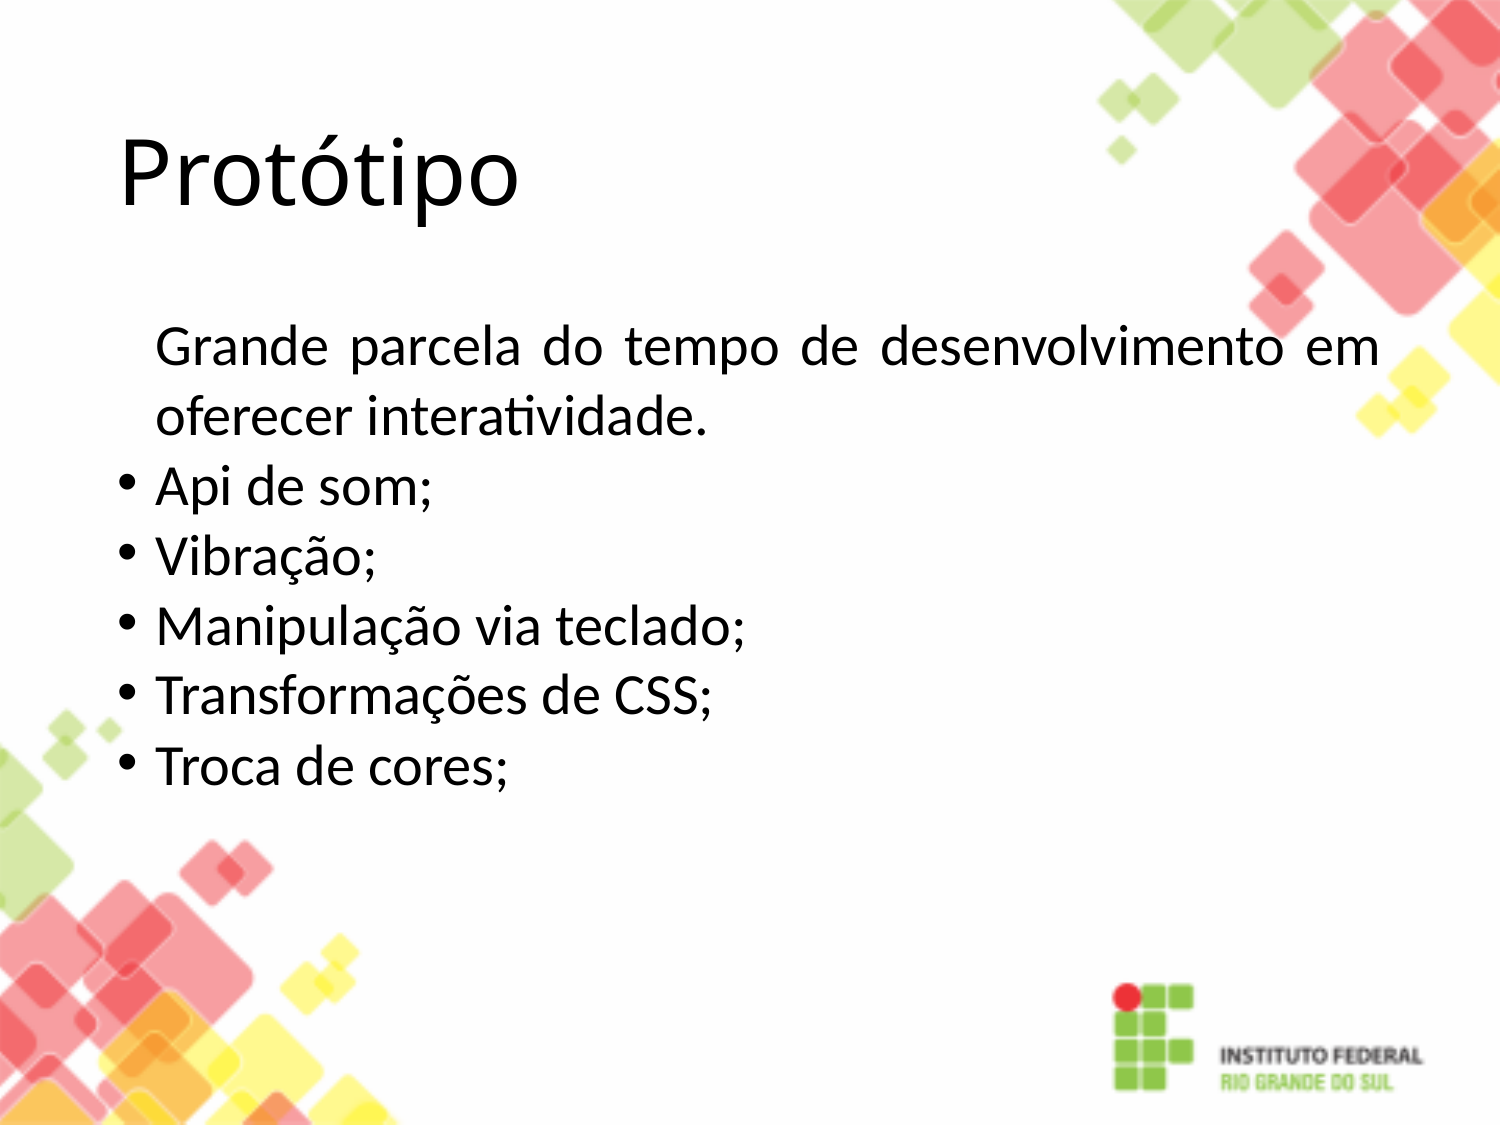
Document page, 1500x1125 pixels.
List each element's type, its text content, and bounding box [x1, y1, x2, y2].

text_box Protótipo [103, 59, 1397, 278]
text_box Grande parcela do tempo de desenvolvimento em oferecer interatividade. Api de som; Vibração; Manipulação via teclado; Transformações de CSS; Troca de cores; [103, 299, 1397, 1014]
picture [0, 0, 1500, 1125]
